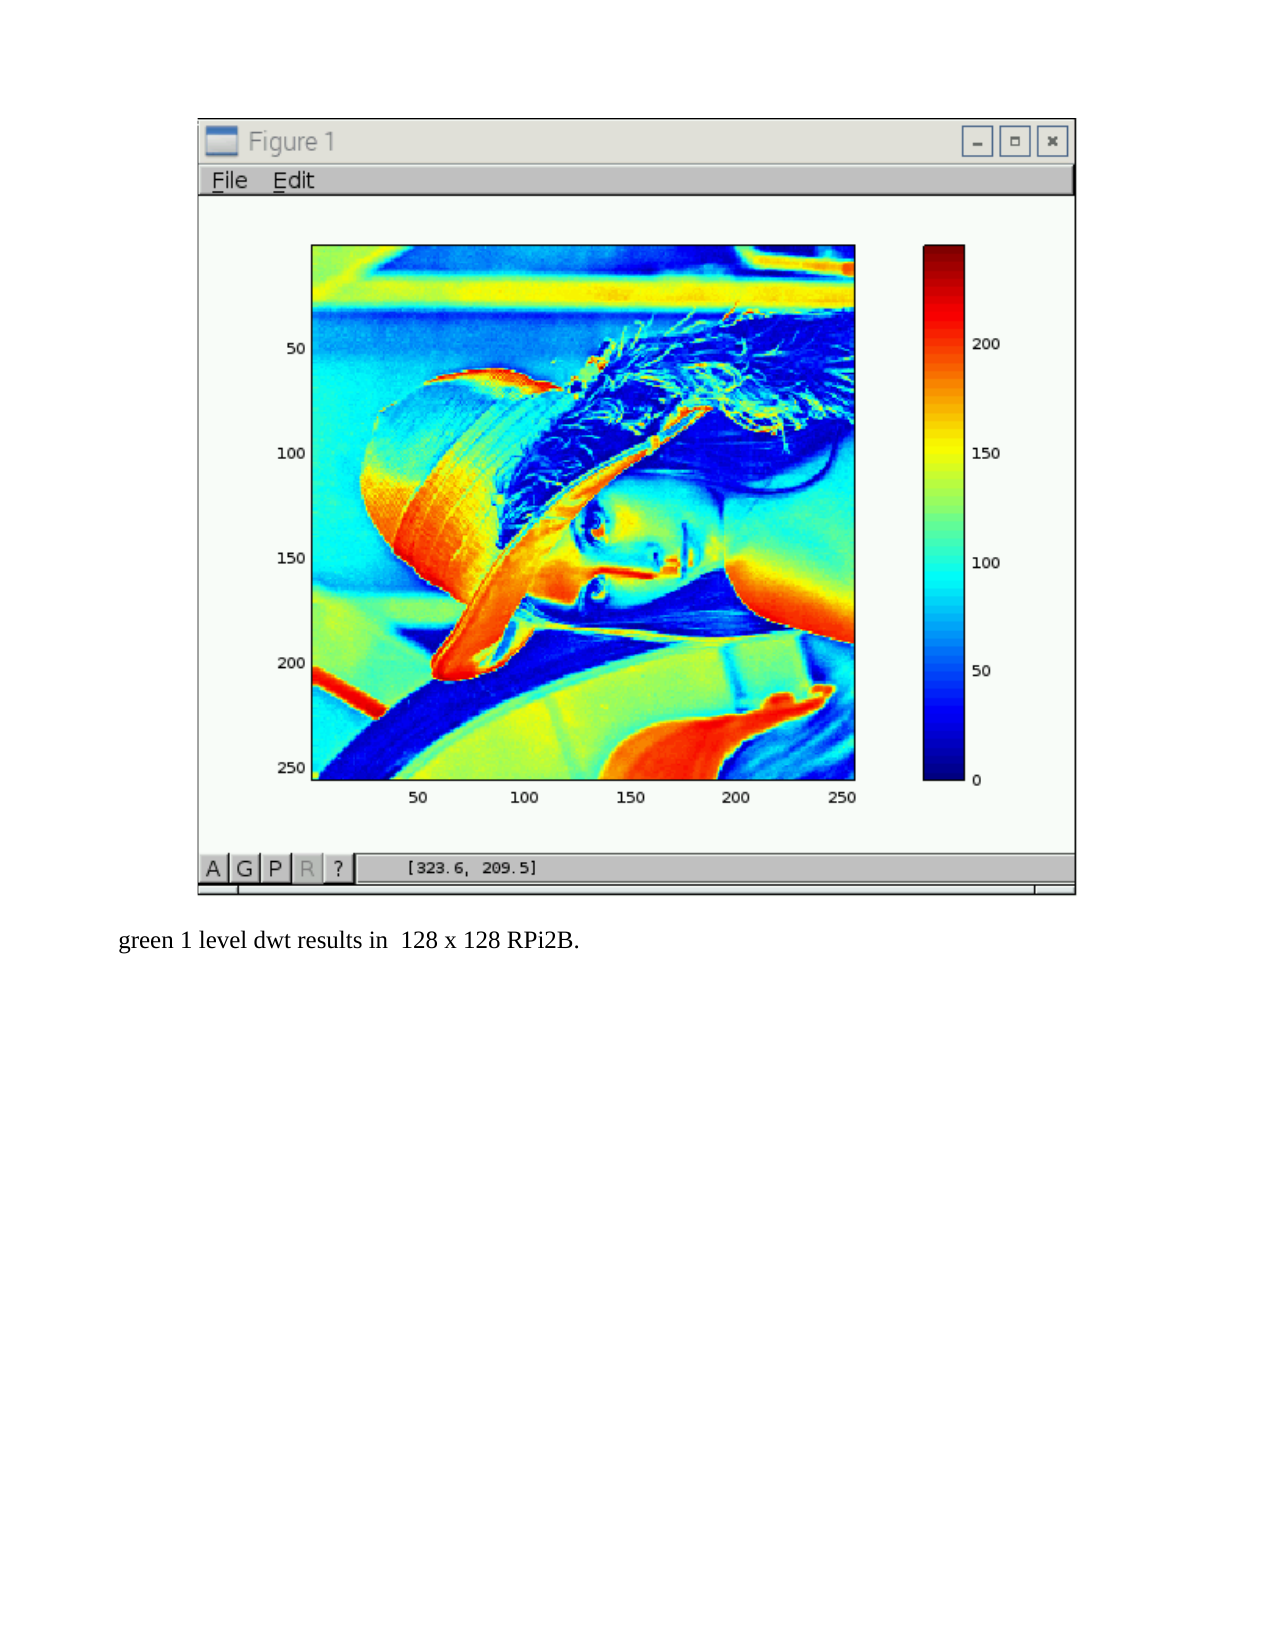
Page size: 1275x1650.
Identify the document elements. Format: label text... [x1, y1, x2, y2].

picture [197, 118, 1078, 897]
text green 1 level dwt results in 128 x 128 RPi2B. [118, 925, 1157, 954]
